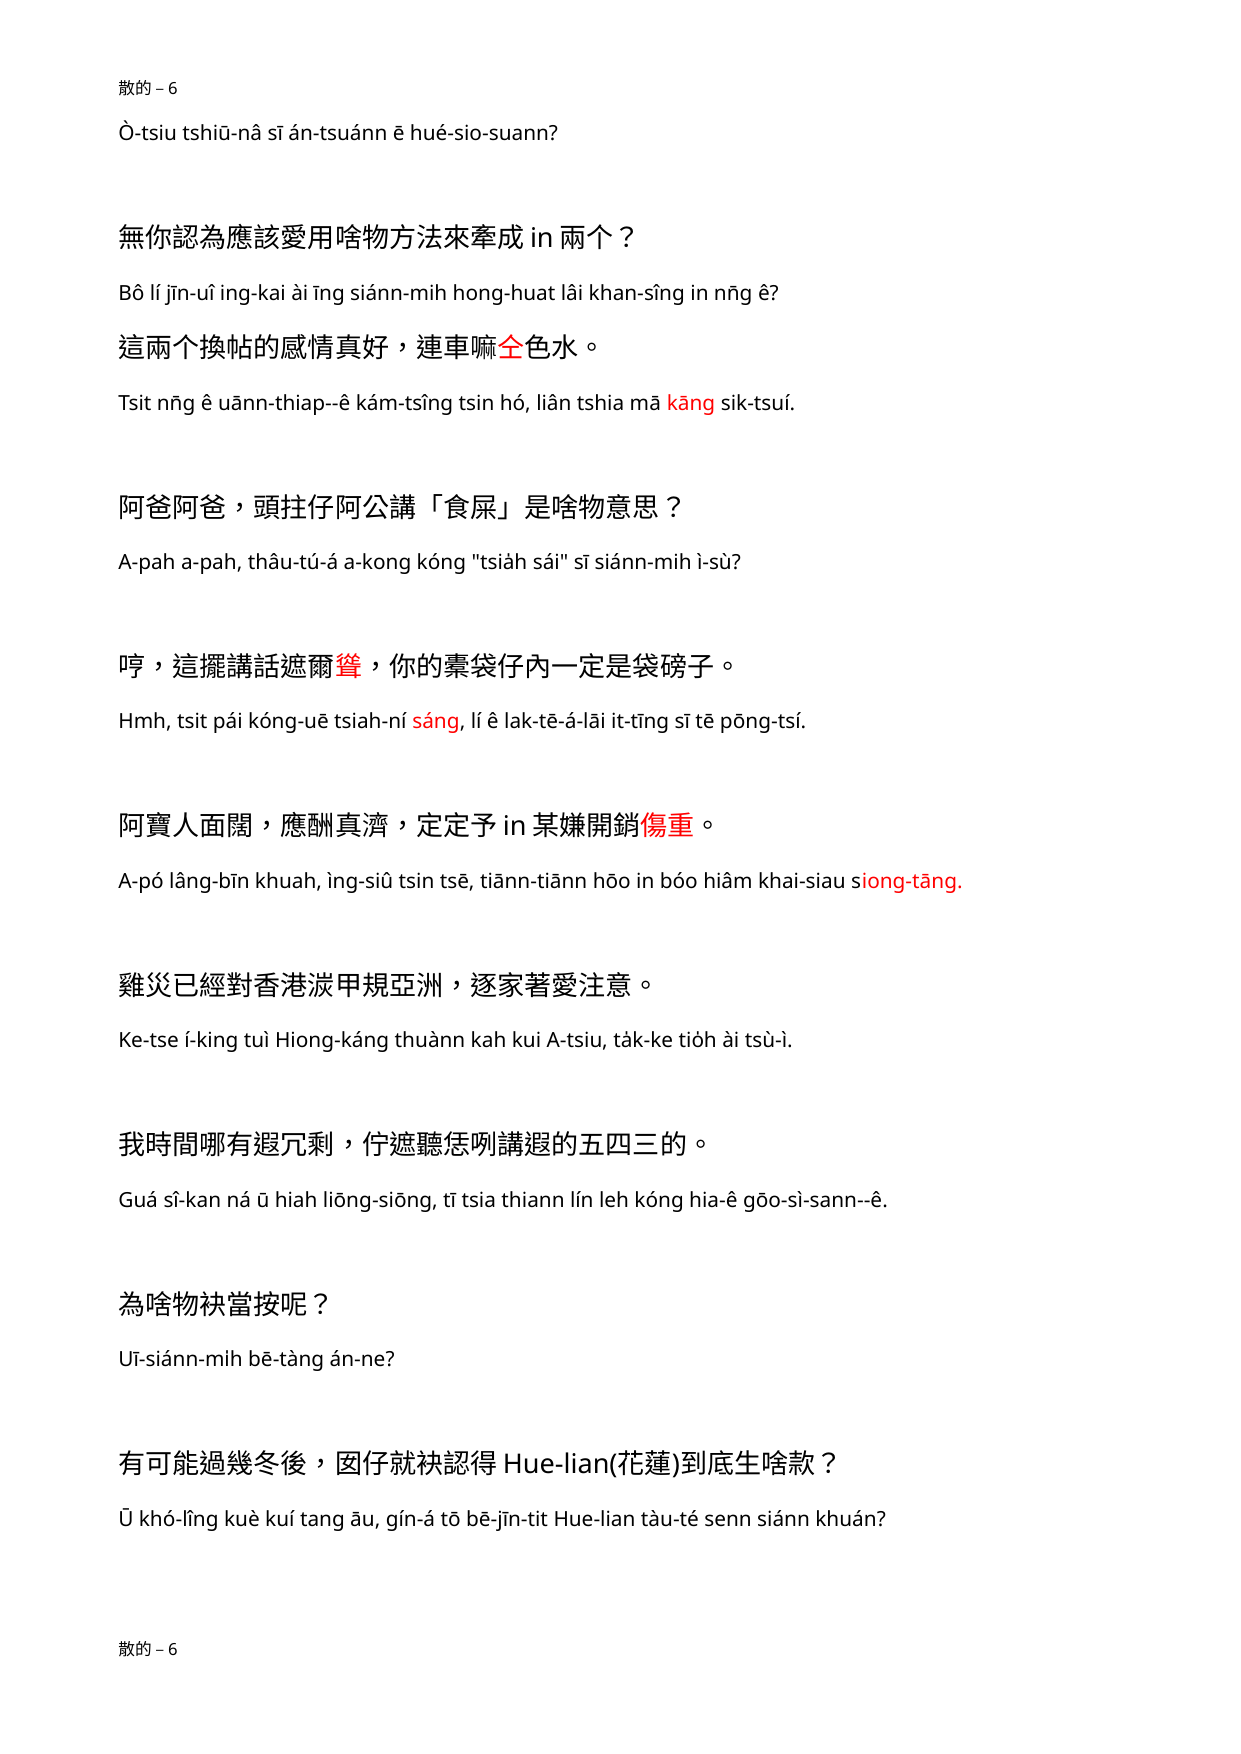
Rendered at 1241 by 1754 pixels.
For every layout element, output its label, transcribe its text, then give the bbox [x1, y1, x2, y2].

text A-pah a-pah, thâu-tú-á a-kong kóng "tsia̍h sái" sī siánn-mih ì-sù? [118, 547, 1122, 576]
text Bô lí jīn-uî ing-kai ài īng siánn-mih hong-huat lâi khan-sîng in nn̄g ê? [118, 278, 1122, 306]
text 阿爸阿爸，頭拄仔阿公講「食屎」是啥物意思？ [118, 486, 1122, 525]
text 哼，這擺講話遮爾聳，你的橐袋仔內一定是袋磅子。 [118, 645, 1122, 684]
text 有可能過幾冬後，囡仔就袂認得Hue-lian(花蓮)到底生啥款？ [118, 1442, 1122, 1481]
text Guá sî-kan ná ū hiah liōng-siōng, tī tsia thiann lín leh kóng hia-ê gōo-sì-sann--ê. [118, 1185, 1122, 1213]
text Ū khó-lîng kuè kuí tang āu, gín-á tō bē-jīn-tit Hue-lian tàu-té senn siánn khuán? [118, 1504, 1122, 1532]
text 無你認為應該愛用啥物方法來牽成in兩个？ [118, 216, 1122, 255]
text A-pó lâng-bīn khuah, ìng-siû tsin tsē, tiānn-tiānn hōo in bóo hiâm khai-siau siong-tāng. [118, 866, 1122, 894]
text 為啥物袂當按呢？ [118, 1283, 1122, 1322]
text Ò-tsiu tshiū-nâ sī án-tsuánn ē hué-sio-suann? [118, 118, 1122, 147]
text Hmh, tsit pái kóng-uē tsiah-ní sáng, lí ê lak-tē-á-lāi it-tīng sī tē pōng-tsí. [118, 707, 1122, 735]
text Tsit nn̄g ê uānn-thiap--ê kám-tsîng tsin hó, liân tshia mā kāng sik-tsuí. [118, 388, 1122, 416]
text Ke-tse í-king tuì Hiong-káng thuànn kah kui A-tsiu, ta̍k-ke tio̍h ài tsù-ì. [118, 1026, 1122, 1054]
text 我時間哪有遐冗剩，佇遮聽恁咧講遐的五四三的。 [118, 1123, 1122, 1162]
text 這兩个換帖的感情真好，連車嘛仝色水。 [118, 326, 1122, 366]
text 雞災已經對香港湠甲規亞洲，逐家著愛注意。 [118, 964, 1122, 1003]
text 阿寶人面闊，應酬真濟，定定予in某嫌開銷傷重。 [118, 804, 1122, 844]
text Uī-siánn-mi̍h bē-tàng án-ne? [118, 1344, 1122, 1373]
